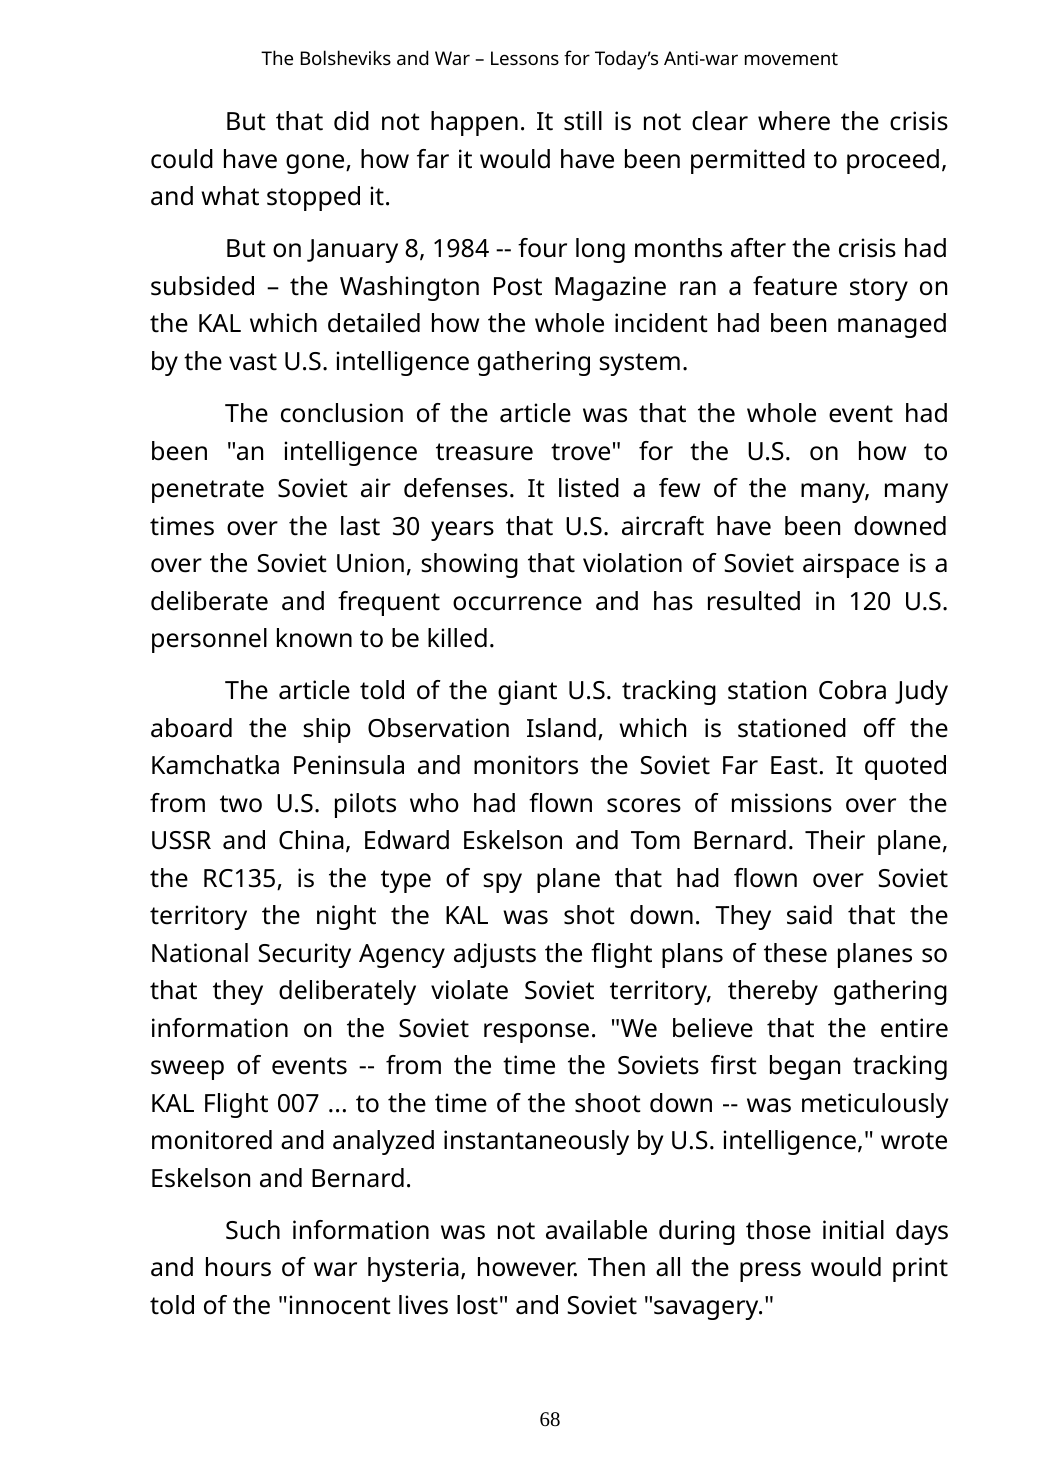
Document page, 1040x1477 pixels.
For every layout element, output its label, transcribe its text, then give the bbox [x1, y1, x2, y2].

text The conclusion of the article was that the whole event had been "an intelligence treasure trove" for the U.S. on how to penetrate Soviet air defenses. It listed a few of the many, many times over the last 30 years that U.S. aircraft have been downed over the Soviet Union, showing that violation of Soviet airspace is a deliberate and frequent occurrence and has resulted in 120 U.S. personnel known to be killed. [150, 392, 949, 655]
text But on January 8, 1984 -- four long months after the crisis had subsided – the Washington Post Magazine ran a feature story on the KAL which detailed how the whole incident had been managed by the vast U.S. intelligence gathering system. [150, 228, 949, 378]
text Such information was not available during those initial days and hours of war hysteria, however. Then all the press would print told of the "innocent lives lost" and Soviet "savagery." [150, 1209, 949, 1321]
text The article told of the giant U.S. tracking station Cobra Judy aboard the ship Observation Island, which is stationed off the Kamchatka Peninsula and monitors the Soviet Far East. It quoted from two U.S. pilots who had flown scores of missions over the USSR and China, Edward Eskelson and Tom Bernard. Their plane, the RC135, is the type of spy plane that had flown over Soviet territory the night the KAL was shot down. They said that the National Security Agency adjusts the flight plans of these planes so that they deliberately violate Soviet territory, thereby gathering information on the Soviet response. "We believe that the entire sweep of events -- from the time the Soviets first began tracking KAL Flight 007 ... to the time of the shoot down -- was meticulously monitored and analyzed instantaneously by U.S. intelligence," wrote Eskelson and Bernard. [150, 669, 949, 1194]
text But that did not happen. It still is not clear where the crisis could have gone, how far it would have been permitted to proceed, and what stopped it. [150, 101, 949, 213]
